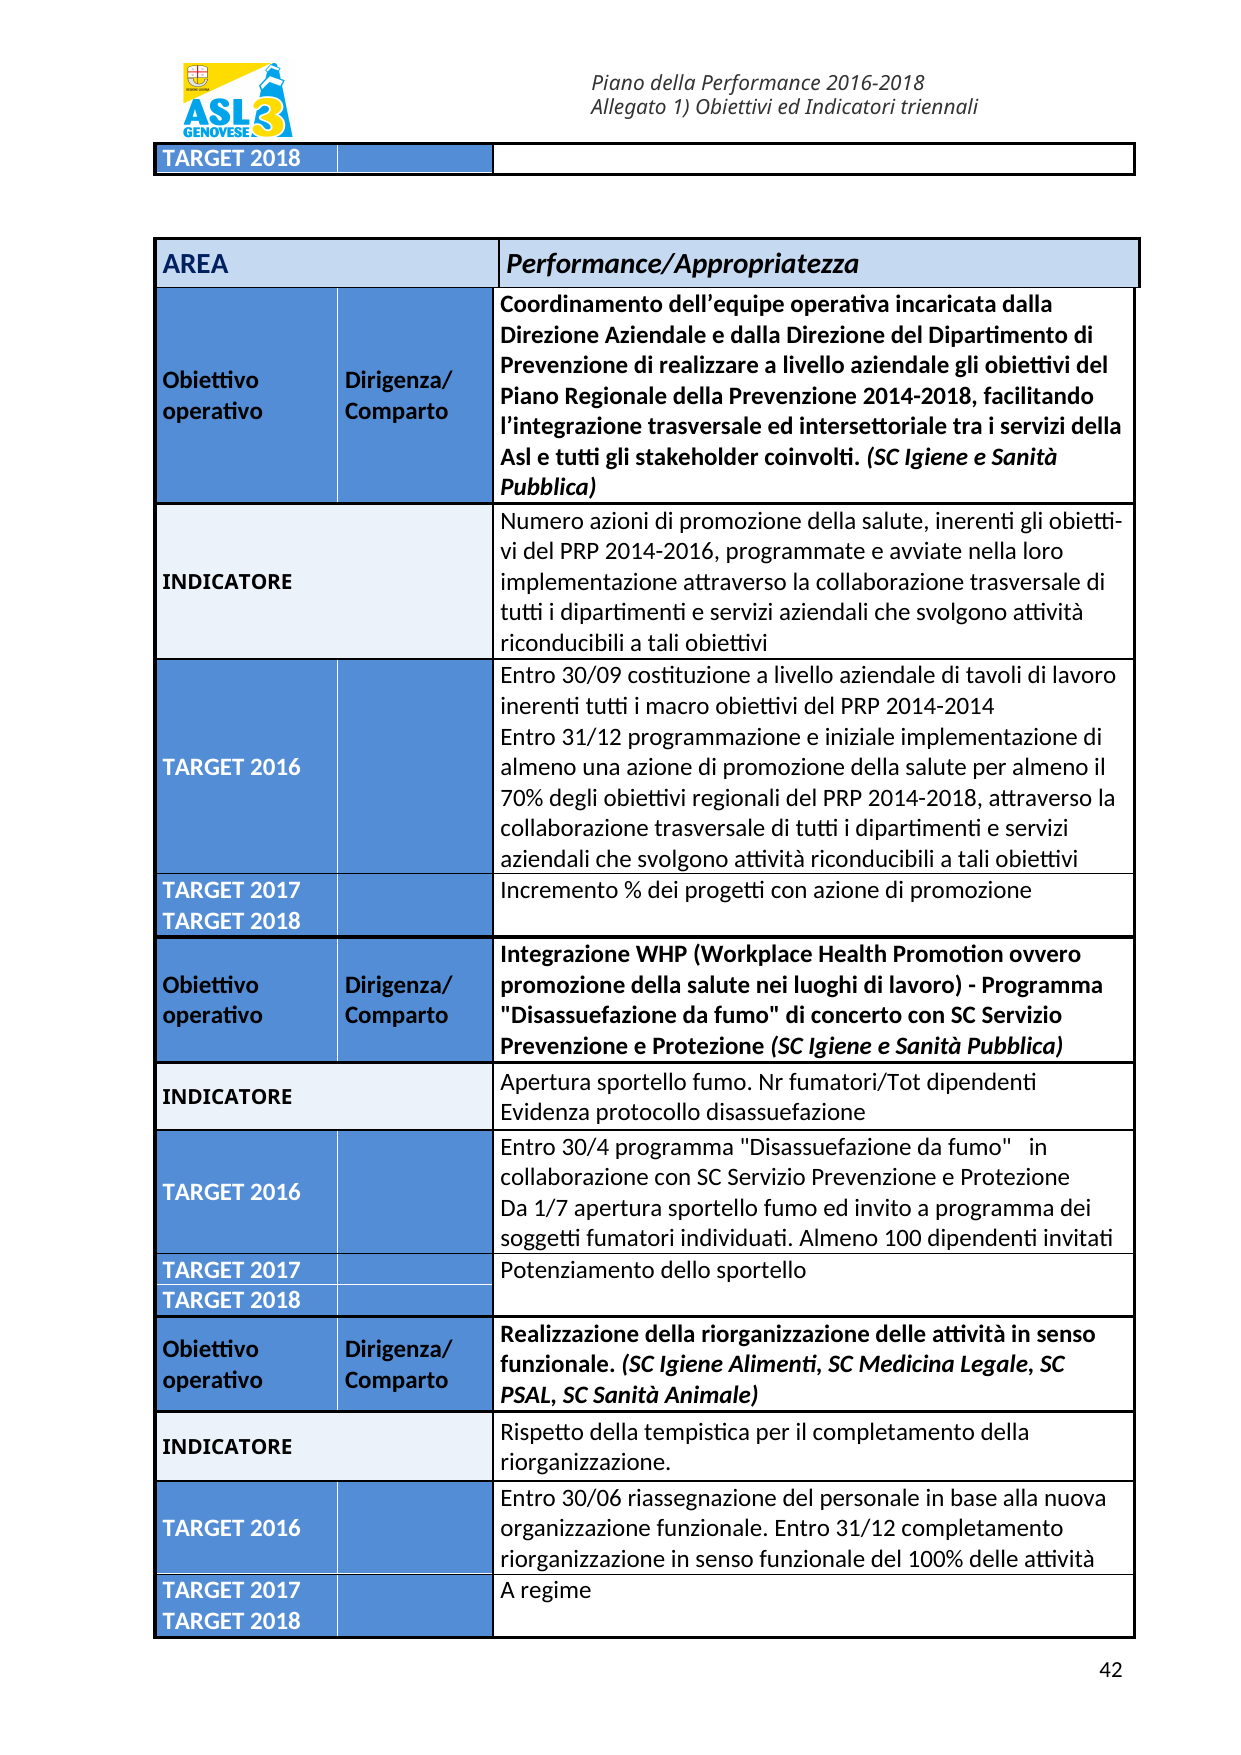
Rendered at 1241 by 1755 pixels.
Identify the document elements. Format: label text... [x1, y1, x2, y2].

table_cell TARGET 2018 [157, 145, 337, 172]
table_cell TARGET 2017 [157, 1254, 337, 1284]
table_cell Dirigenza/ Comparto [338, 1318, 492, 1410]
table_cell Potenziamento dello sportello [494, 1254, 1133, 1284]
table_header Performance/Appropriatezza [500, 240, 1138, 287]
table_cell Obiettivo operativo [157, 1318, 337, 1410]
table_cell [338, 660, 492, 873]
table_cell [494, 905, 1133, 935]
table_cell [338, 1285, 492, 1315]
table_cell [338, 145, 492, 172]
table_cell TARGET 2018 [157, 905, 337, 935]
table_cell [338, 1131, 492, 1253]
table_cell [494, 1605, 1133, 1636]
table_cell Dirigenza/ Comparto [338, 939, 492, 1061]
table_cell Integrazione WHP (Workplace Health Promotion ovvero promozione della salute nei luoghi di lavoro) - Programma "Disassuefazione da fumo" di concerto con SC Servizio Prevenzione e Protezione (SC Igiene e Sanità Pubblica) [494, 939, 1133, 1061]
table_cell TARGET 2016 [157, 660, 337, 873]
table_cell Obiettivo operativo [157, 288, 337, 502]
table_cell [494, 1285, 1133, 1315]
table_cell Entro 30/4 programma "Disassuefazione da fumo" in collaborazione con SC Servizio Prevenzione e Protezione Da 1/7 apertura sportello fumo ed invito a programma dei soggetti fumatori individuati. Almeno 100 dipendenti invitati [494, 1131, 1133, 1253]
table_cell Entro 30/09 costituzione a livello aziendale di tavoli di lavoro inerenti tutti i macro obiettivi del PRP 2014-2014 Entro 31/12 programmazione e iniziale implementazione di almeno una azione di promozione della salute per almeno il 70% degli obiettivi regionali del PRP 2014-2018, attraverso la collaborazione trasversale di tutti i dipartimenti e servizi aziendali che svolgono attività riconducibili a tali obiettivi [494, 660, 1133, 873]
table_cell TARGET 2018 [157, 1285, 337, 1315]
table_cell TARGET 2016 [157, 1131, 337, 1253]
table_cell TARGET 2018 [157, 1605, 337, 1636]
table_cell [338, 1254, 492, 1284]
table_cell [338, 905, 492, 935]
table_cell TARGET 2016 [157, 1482, 337, 1573]
table_cell Entro 30/06 riassegnazione del personale in base alla nuova organizzazione funzionale. Entro 31/12 completamento riorganizzazione in senso funzionale del 100% delle attività [494, 1482, 1133, 1573]
table_cell INDICATORE [157, 1064, 492, 1129]
table_cell A regime [494, 1575, 1133, 1605]
table_cell [494, 145, 1133, 172]
table_cell TARGET 2017 [157, 874, 337, 905]
table_cell Dirigenza/ Comparto [338, 288, 492, 502]
table_cell Apertura sportello fumo. Nr fumatori/Tot dipendenti Evidenza protocollo disassuefazione [494, 1064, 1133, 1129]
table_cell TARGET 2017 [157, 1575, 337, 1605]
table_cell Incremento % dei progetti con azione di promozione [494, 874, 1133, 905]
table_cell Obiettivo operativo [157, 939, 337, 1061]
table_cell [338, 1482, 492, 1573]
table_cell [338, 1575, 492, 1605]
table_cell [338, 1605, 492, 1636]
table_cell INDICATORE [157, 1413, 492, 1480]
table_cell Rispetto della tempistica per il completamento della riorganizzazione. [494, 1413, 1133, 1480]
table_cell Numero azioni di promozione della salute, inerenti gli obietti-vi del PRP 2014-2016, programmate e avviate nella loro implementazione attraverso la collaborazione trasversale di tutti i dipartimenti e servizi aziendali che svolgono attività riconducibili a tali obiettivi [494, 505, 1133, 658]
table_cell Coordinamento dell’equipe operativa incaricata dalla Direzione Aziendale e dalla Direzione del Dipartimento di Prevenzione di realizzare a livello aziendale gli obiettivi del Piano Regionale della Prevenzione 2014-2018, facilitando l’integrazione trasversale ed intersettoriale tra i servizi della Asl e tutti gli stakeholder coinvolti. (SC Igiene e Sanità Pubblica) [494, 288, 1133, 502]
table_header AREA [157, 240, 498, 287]
table_cell [338, 874, 492, 905]
table_cell INDICATORE [157, 505, 492, 658]
table_cell Realizzazione della riorganizzazione delle attività in senso funzionale. (SC Igiene Alimenti, SC Medicina Legale, SC PSAL, SC Sanità Animale) [494, 1318, 1133, 1410]
